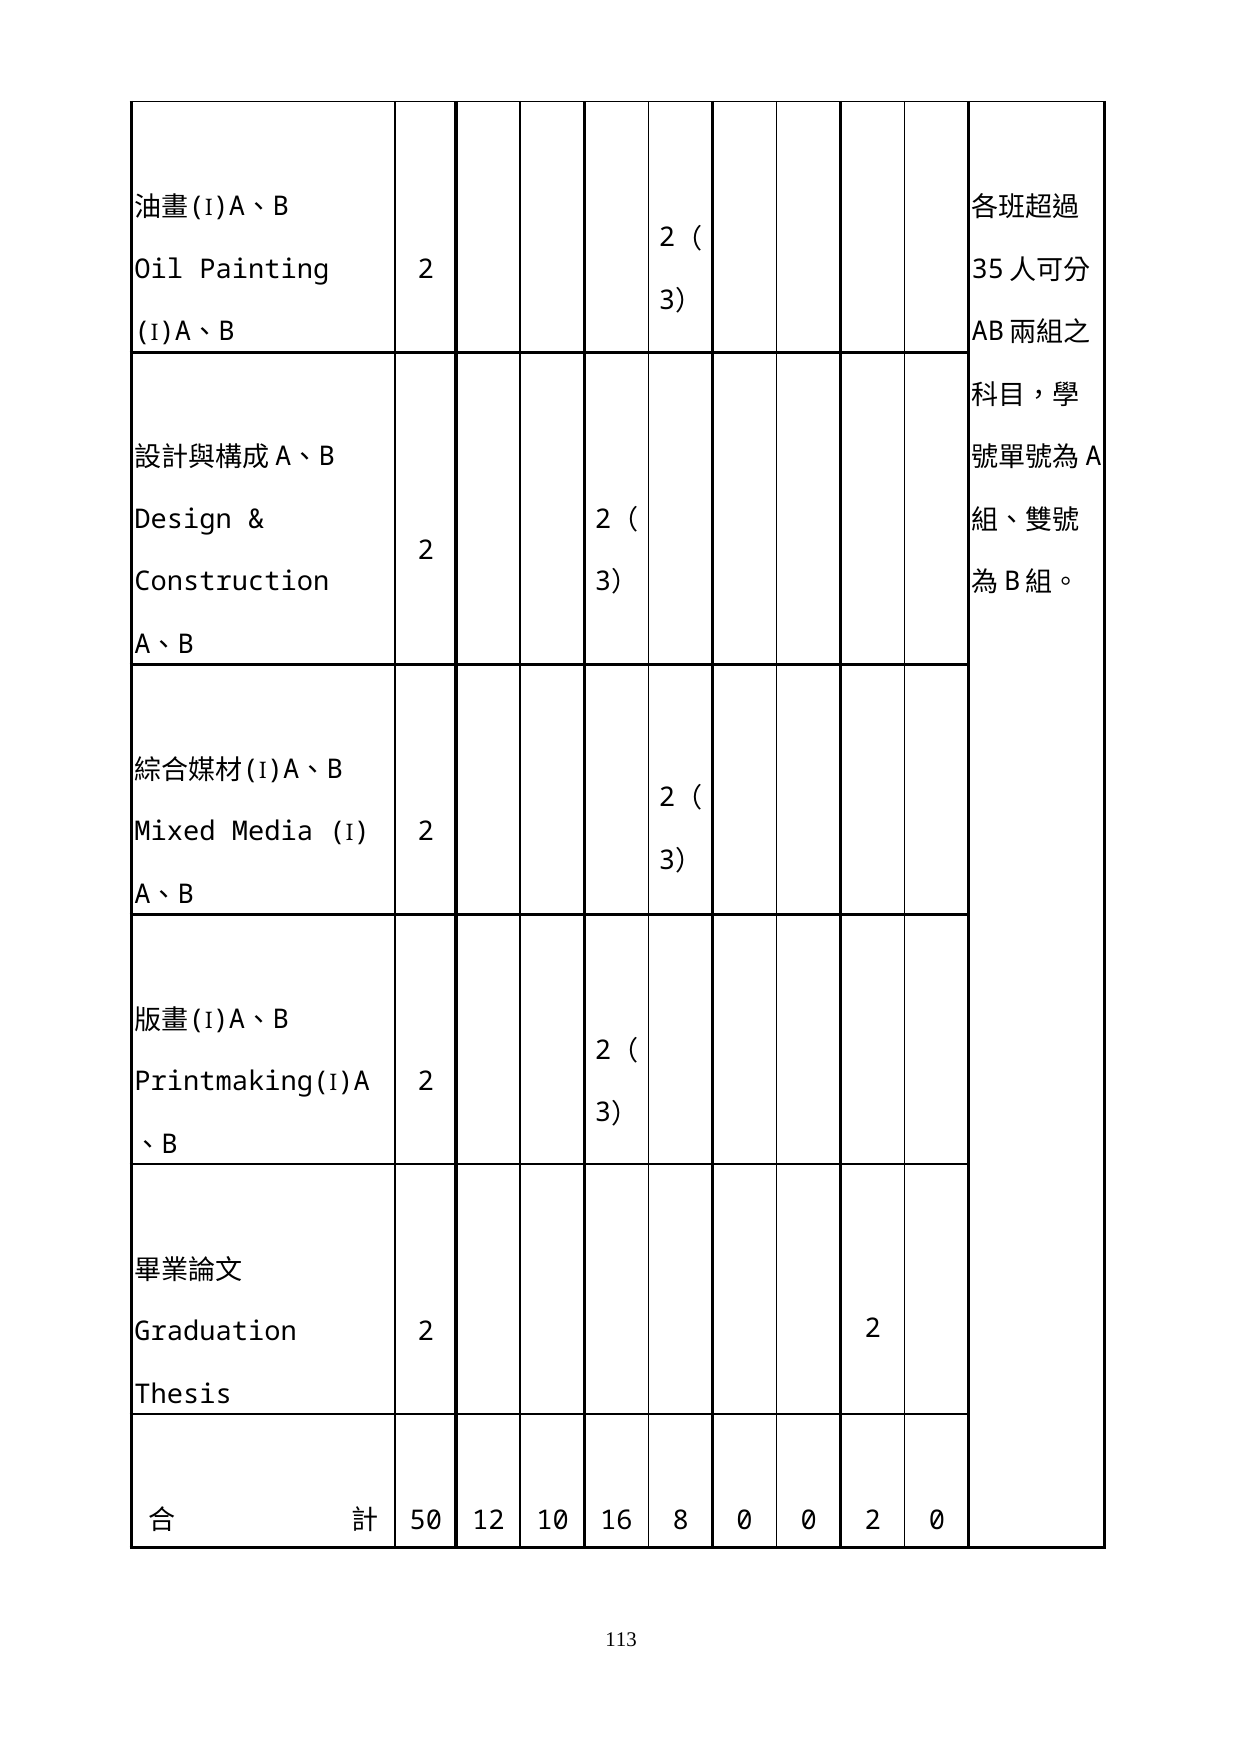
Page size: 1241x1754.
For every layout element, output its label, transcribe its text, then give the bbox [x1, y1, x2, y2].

table_cell [521, 666, 583, 913]
table_cell 2 [396, 354, 454, 663]
table_cell [714, 1165, 776, 1413]
table_cell 0 [905, 1415, 967, 1546]
table_cell [777, 1165, 839, 1413]
table_cell 12 [458, 1415, 519, 1546]
table_cell [586, 102, 648, 351]
table_cell 2 [396, 666, 454, 913]
table_cell [714, 666, 776, 913]
table_cell [586, 1165, 648, 1413]
table_cell 16 [586, 1415, 648, 1546]
table_cell [842, 666, 904, 913]
table_cell 2（3） [649, 102, 711, 351]
table_cell [521, 916, 583, 1163]
table_cell [777, 666, 839, 913]
table_cell 2 [396, 102, 454, 351]
table_cell [521, 1165, 583, 1413]
table_cell [777, 916, 839, 1163]
table_cell 2 [842, 1165, 904, 1413]
table_cell 油畫(Ⅰ)A、B Oil Painting (Ⅰ)A、B [133, 102, 394, 351]
table_cell [714, 102, 776, 351]
table_cell 2（3） [586, 916, 648, 1163]
table_cell 版畫(Ⅰ)A、B Printmaking(Ⅰ)A、B [133, 916, 394, 1163]
table_cell [458, 916, 519, 1163]
table_cell 畢業論文 Graduation Thesis [133, 1165, 394, 1413]
table_cell [905, 354, 967, 663]
table_cell [458, 354, 519, 663]
table_cell 10 [521, 1415, 583, 1546]
table_cell [458, 666, 519, 913]
table_cell [458, 1165, 519, 1413]
table_cell 8 [649, 1415, 711, 1546]
table_cell [905, 916, 967, 1163]
table_cell 設計與構成A、B Design & Construction A、B [133, 354, 394, 663]
table_cell [649, 916, 711, 1163]
table_cell [905, 102, 967, 351]
table_cell [714, 354, 776, 663]
table_cell [777, 102, 839, 351]
table_cell 2（3） [586, 354, 648, 663]
table_cell [905, 666, 967, 913]
table_cell 50 [396, 1415, 454, 1546]
table_cell 2 [396, 916, 454, 1163]
table_cell 2 [396, 1165, 454, 1413]
table_cell [714, 916, 776, 1163]
table_cell 各班超過35人可分AB兩組之科目，學號單號為A組、雙號為B組。 [970, 102, 1103, 1413]
table_cell 2（3） [649, 666, 711, 913]
table_cell [649, 354, 711, 663]
table_cell [777, 354, 839, 663]
table_cell [649, 1165, 711, 1413]
table_cell 0 [777, 1415, 839, 1546]
table_cell 綜合媒材(Ⅰ)A、B Mixed Media (Ⅰ) A、B [133, 666, 394, 913]
table_cell 合 計 [133, 1415, 394, 1546]
table_cell [842, 916, 904, 1163]
table_cell [842, 354, 904, 663]
table_cell [521, 354, 583, 663]
table_cell [586, 666, 648, 913]
table_cell [842, 102, 904, 351]
table_cell [521, 102, 583, 351]
table_cell 2 [842, 1415, 904, 1546]
table_cell 0 [714, 1415, 776, 1546]
table_cell [970, 1413, 1103, 1546]
table_cell [458, 102, 519, 351]
table_cell [905, 1165, 967, 1413]
